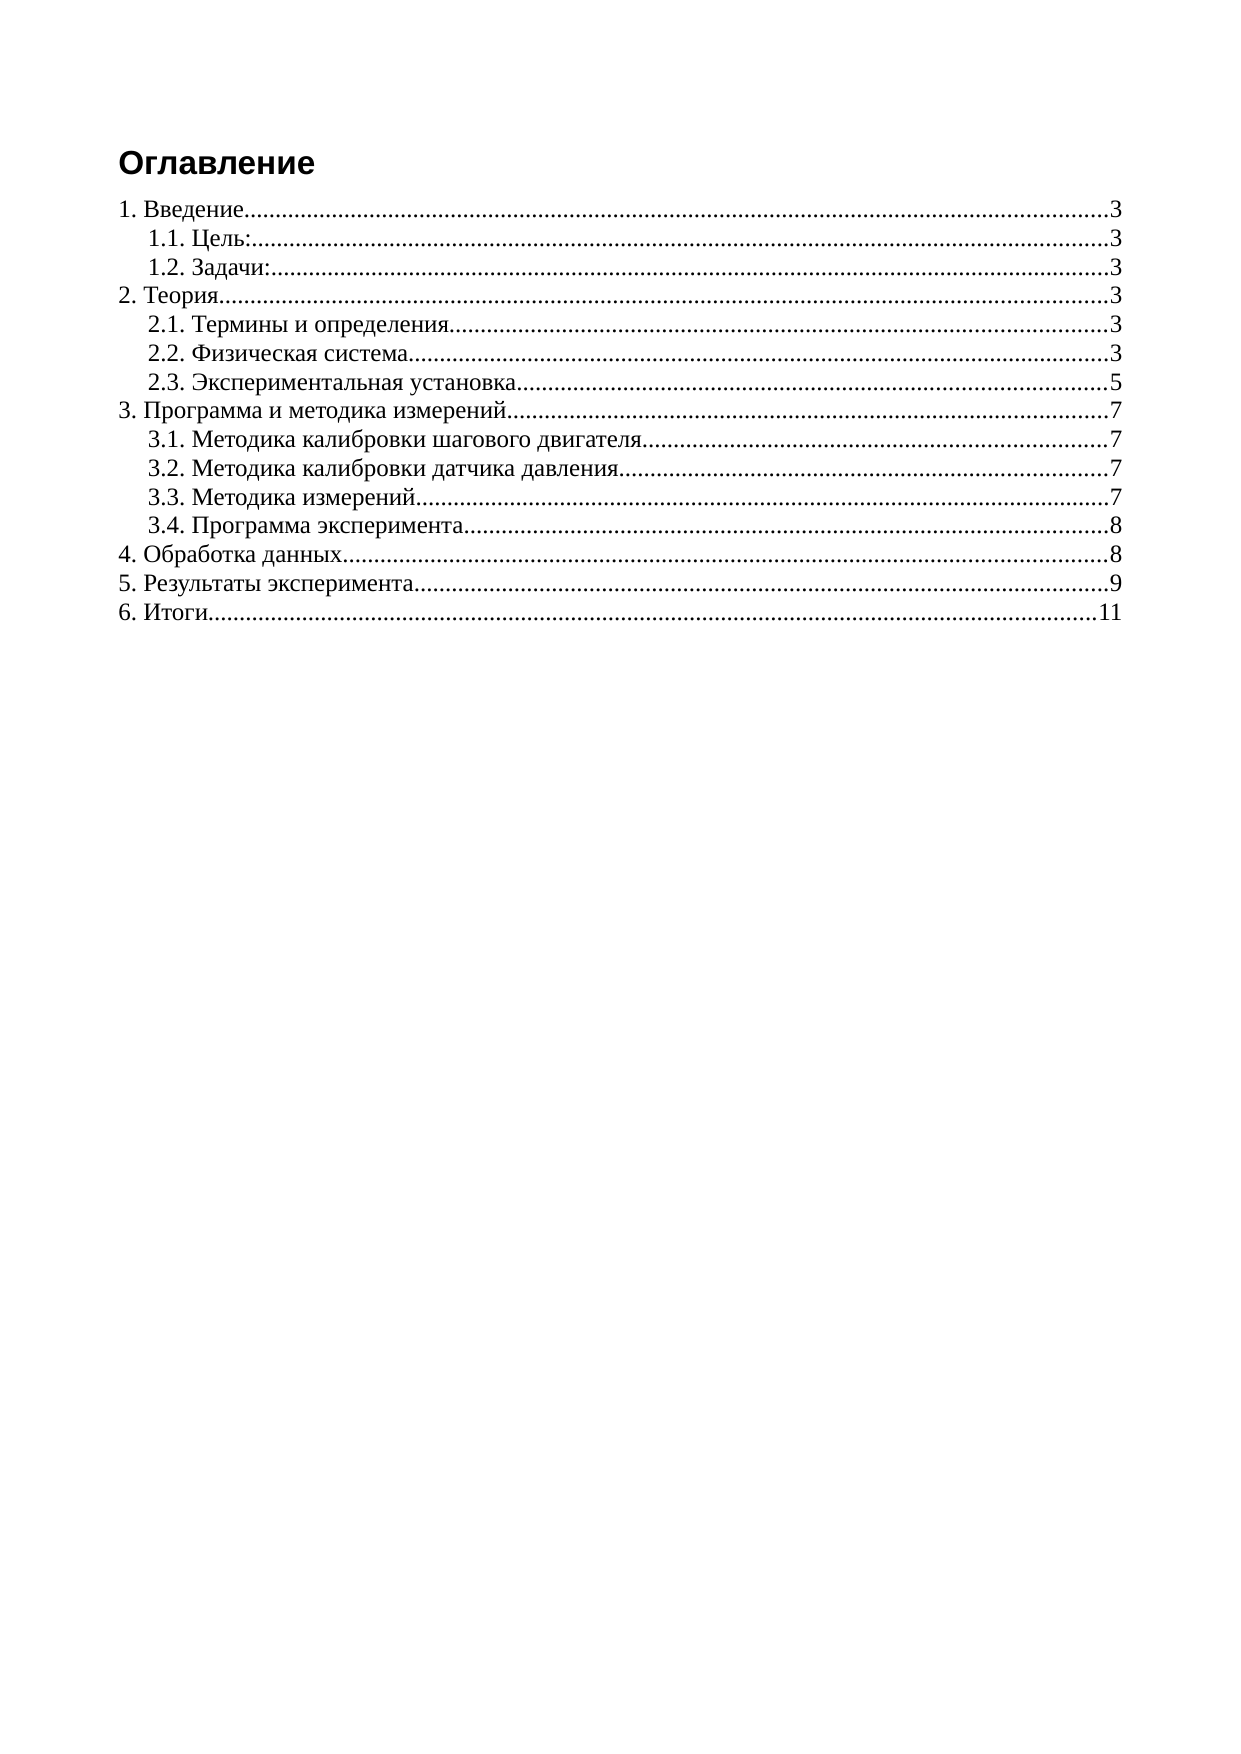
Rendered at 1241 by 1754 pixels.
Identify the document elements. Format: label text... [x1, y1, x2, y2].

text 2.3. Экспериментальная установка 5 [148, 367, 1122, 395]
text 3.2. Методика калибровки датчика давления 7 [148, 453, 1122, 482]
text 1.2. Задачи: 3 [148, 252, 1122, 280]
subtitle Оглавление [118, 143, 1122, 182]
text 6. Итоги 11 [118, 597, 1122, 625]
text 1.1. Цель: 3 [148, 223, 1122, 252]
text 3. Программа и методика измерений 7 [118, 395, 1122, 424]
text 3.4. Программа эксперимента 8 [148, 510, 1122, 539]
text 2. Теория 3 [118, 280, 1122, 309]
text 2.1. Термины и определения 3 [148, 309, 1122, 338]
text 5. Результаты эксперимента 9 [118, 568, 1122, 597]
text 1. Введение 3 [118, 194, 1122, 223]
text 2.2. Физическая система 3 [148, 338, 1122, 367]
text 4. Обработка данных 8 [118, 539, 1122, 568]
text 3.3. Методика измерений 7 [148, 482, 1122, 510]
text 3.1. Методика калибровки шагового двигателя 7 [148, 424, 1122, 453]
